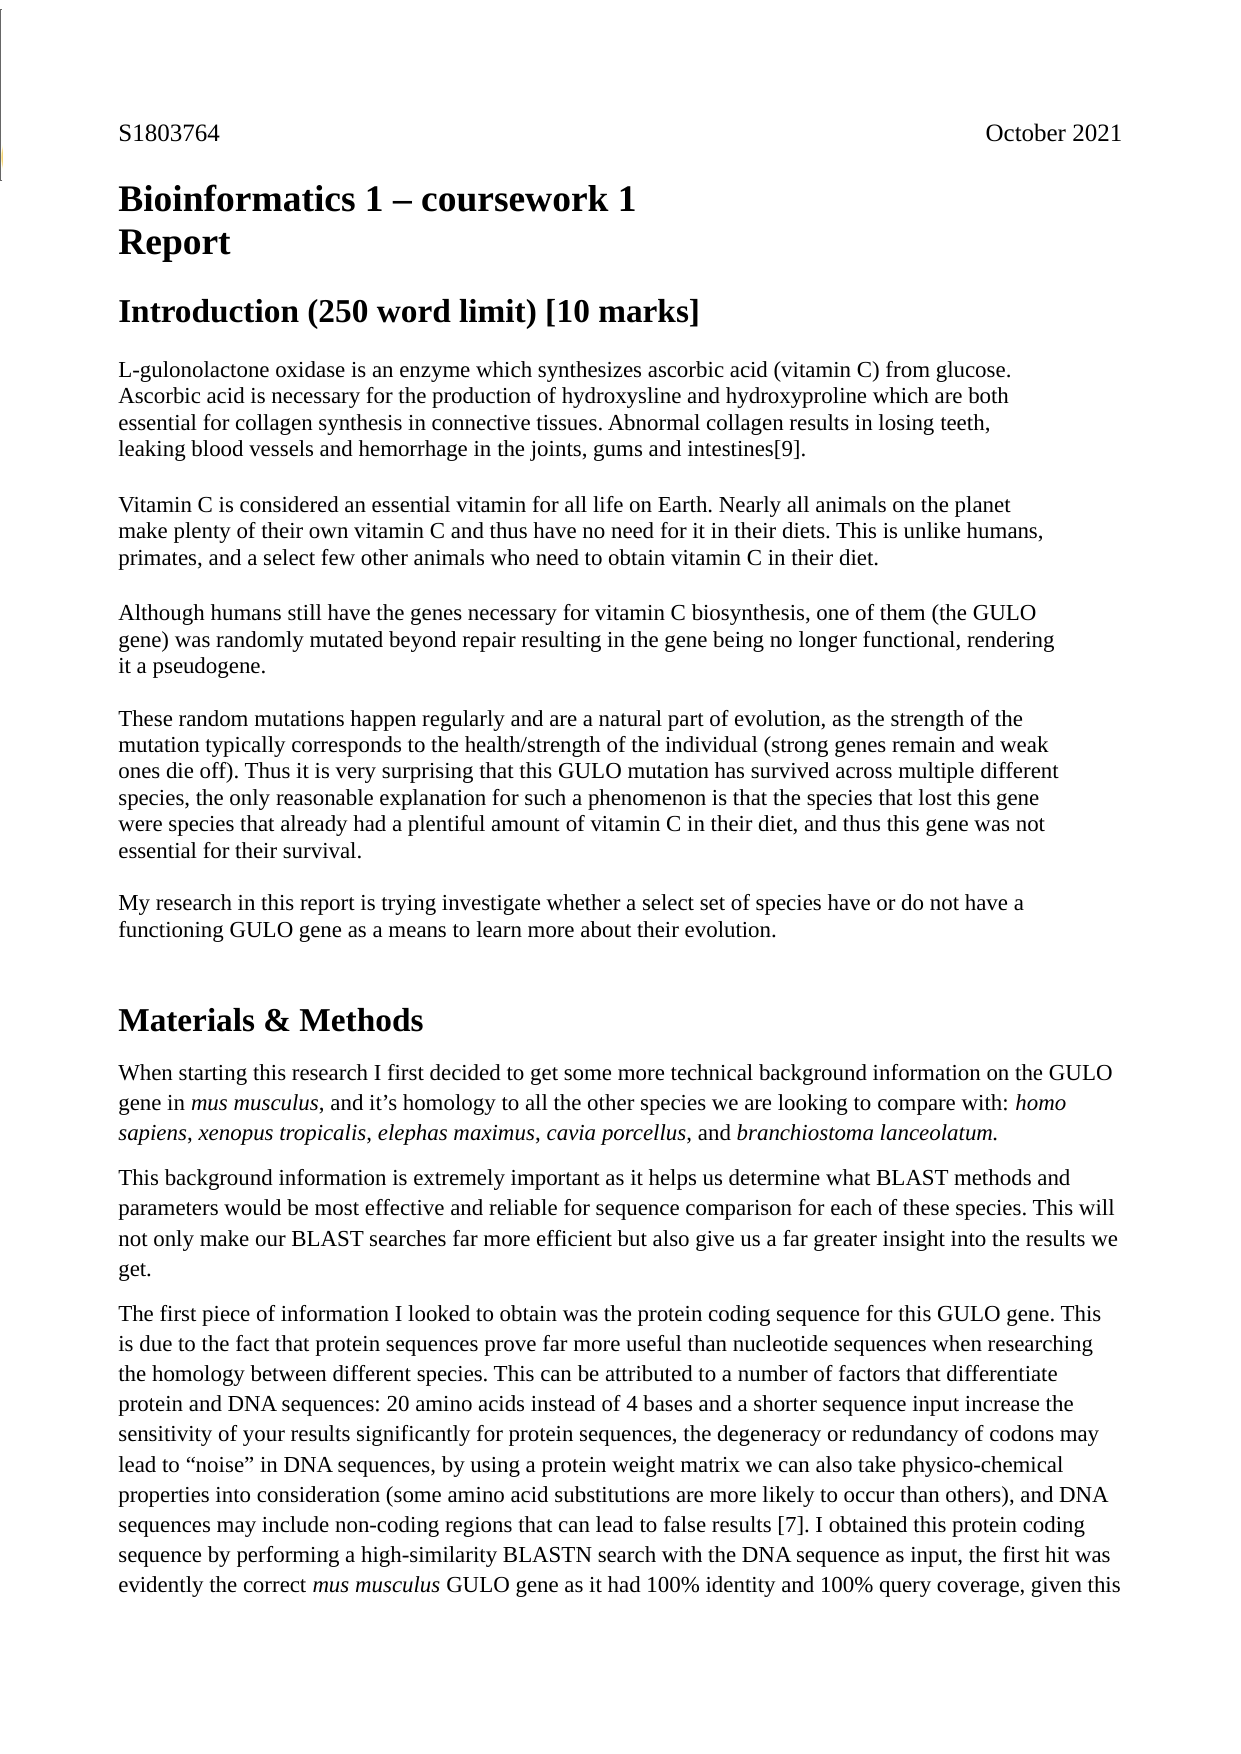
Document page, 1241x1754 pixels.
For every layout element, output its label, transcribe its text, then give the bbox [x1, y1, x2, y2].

text Bioinformatics 1 – coursework 1 Report [118, 176, 1122, 291]
text When starting this research I first decided to get some more technical background information on the GULO gene in mus musculus, and it’s homology to all the other species we are looking to compare with: homo sapiens, xenopus tropicalis, elephas maximus, cavia porcellus, and branchiostoma lanceolatum. [118, 1059, 1122, 1146]
text Although humans still have the genes necessary for vitamin C biosynthesis, one of them (the GULO gene) was randomly mutated beyond repair resulting in the gene being no longer functional, rendering it a pseudogene. These random mutations happen regularly and are a natural part of evolution, as the strength of the mutation typically corresponds to the health/strength of the individual (strong genes remain and weak ones die off). Thus it is very surprising that this GULO mutation has survived across multiple different species, the only reasonable explanation for such a phenomenon is that the species that lost this gene were species that already had a plentiful amount of vitamin C in their diet, and thus this gene was not essential for their survival. My research in this report is trying investigate whether a select set of species have or do not have a functioning GULO gene as a means to learn more about their evolution. [118, 599, 1063, 971]
text Vitamin C is considered an essential vitamin for all life on Earth. Nearly all animals on the planet make plenty of their own vitamin C and thus have no need for it in their diets. This is unlike humans, primates, and a select few other animals who need to obtain vitamin C in their diet. [118, 491, 1063, 570]
text The first piece of information I looked to obtain was the protein coding sequence for this GULO gene. This is due to the fact that protein sequences prove far more useful than nucleotide sequences when researching the homology between different species. This can be attributed to a number of factors that differentiate protein and DNA sequences: 20 amino acids instead of 4 bases and a shorter sequence input increase the sensitivity of your results significantly for protein sequences, the degeneracy or redundancy of codons may lead to “noise” in DNA sequences, by using a protein weight matrix we can also take physico-chemical properties into consideration (some amino acid substitutions are more likely to occur than others), and DNA sequences may include non-coding regions that can lead to false results [7]. I obtained this protein coding sequence by performing a high-similarity BLASTN search with the DNA sequence as input, the first hit was evidently the correct mus musculus GULO gene as it had 100% identity and 100% query coverage, given this [118, 1299, 1122, 1598]
text Introduction (250 word limit) [10 marks] [118, 291, 1122, 330]
text This background information is extremely important as it helps us determine what BLAST methods and parameters would be most effective and reliable for sequence comparison for each of these species. This will not only make our BLAST searches far more efficient but also give us a far greater insight into the results we get. [118, 1164, 1122, 1281]
text L-gulonolactone oxidase is an enzyme which synthesizes ascorbic acid (vitamin C) from glucose. Ascorbic acid is necessary for the production of hydroxysline and hydroxyproline which are both essential for collagen synthesis in connective tissues. Abnormal collagen results in losing teeth, leaking blood vessels and hemorrhage in the joints, gums and intestines[9]. [118, 330, 1063, 461]
text Materials & Methods [118, 1000, 1122, 1039]
